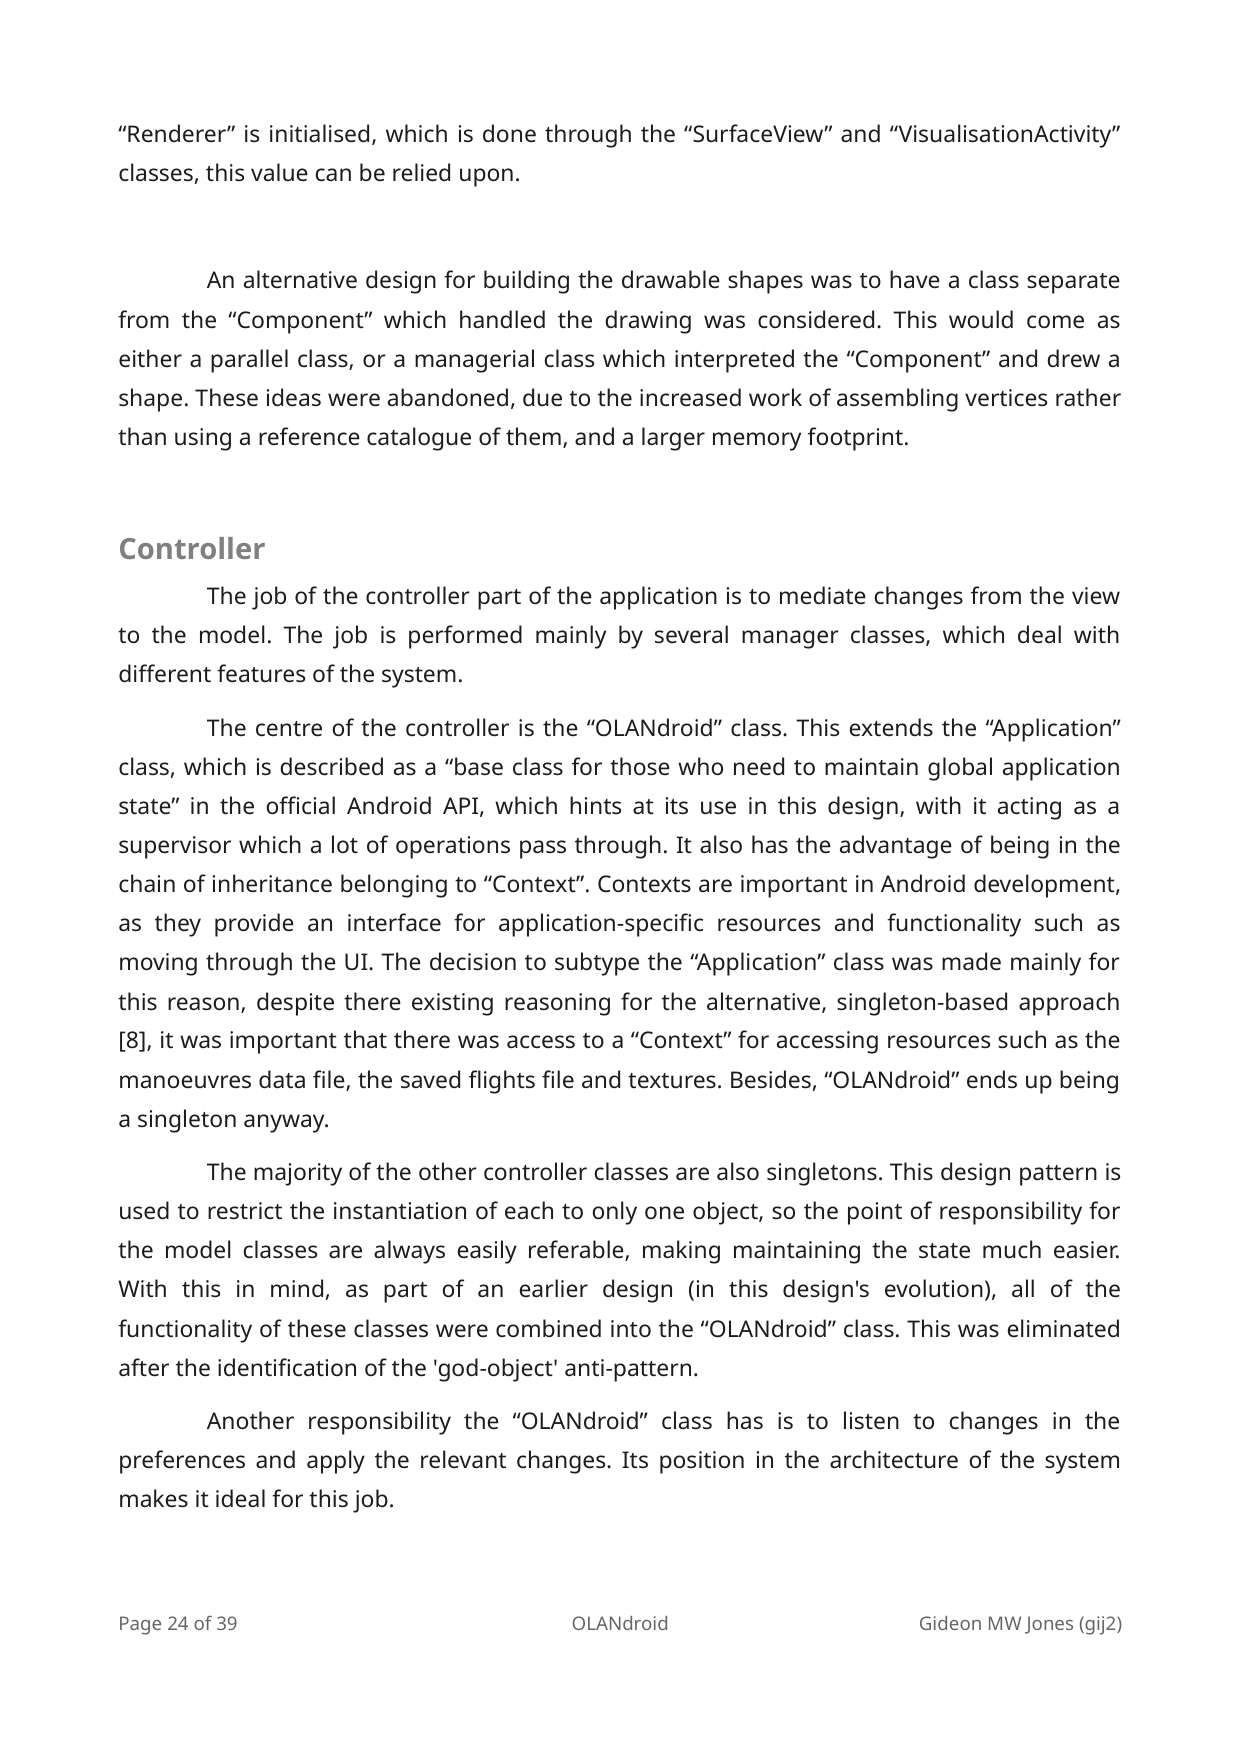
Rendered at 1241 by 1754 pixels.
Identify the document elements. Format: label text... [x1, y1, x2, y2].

text “Renderer” is initialised, which is done through the “SurfaceView” and “VisualisationActivity” classes, this value can be relied upon. [118, 118, 1122, 188]
subtitle Controller [118, 528, 1122, 568]
text Another responsibility the “OLANdroid” class has is to listen to changes in the preferences and apply the relevant changes. Its position in the architecture of the system makes it ideal for this job. [118, 1405, 1122, 1514]
text The centre of the controller is the “OLANdroid” class. This extends the “Application” class, which is described as a “base class for those who need to maintain global application state” in the official Android API, which hints at its use in this design, with it acting as a supervisor which a lot of operations pass through. It also has the advantage of being in the chain of inheritance belonging to “Context”. Contexts are important in Android development, as they provide an interface for application-specific resources and functionality such as moving through the UI. The decision to subtype the “Application” class was made mainly for this reason, despite there existing reasoning for the alternative, singleton-based approach [8], it was important that there was access to a “Context” for accessing resources such as the manoeuvres data file, the saved flights file and textures. Besides, “OLANdroid” ends up being a singleton anyway. [118, 712, 1122, 1134]
text An alternative design for building the drawable shapes was to have a class separate from the “Component” which handled the drawing was considered. This would come as either a parallel class, or a managerial class which interpreted the “Component” and drew a shape. These ideas were abandoned, due to the increased work of assembling vertices rather than using a reference catalogue of them, and a larger memory footprint. [118, 264, 1122, 452]
text The majority of the other controller classes are also singletons. This design pattern is used to restrict the instantiation of each to only one object, so the point of responsibility for the model classes are always easily referable, making maintaining the state much easier. With this in mind, as part of an earlier design (in this design's evolution), all of the functionality of these classes were combined into the “OLANdroid” class. This was eliminated after the identification of the 'god-object' anti-pattern. [118, 1156, 1122, 1383]
text The job of the controller part of the application is to mediate changes from the view to the model. The job is performed mainly by several manager classes, which deal with different features of the system. [118, 580, 1122, 689]
